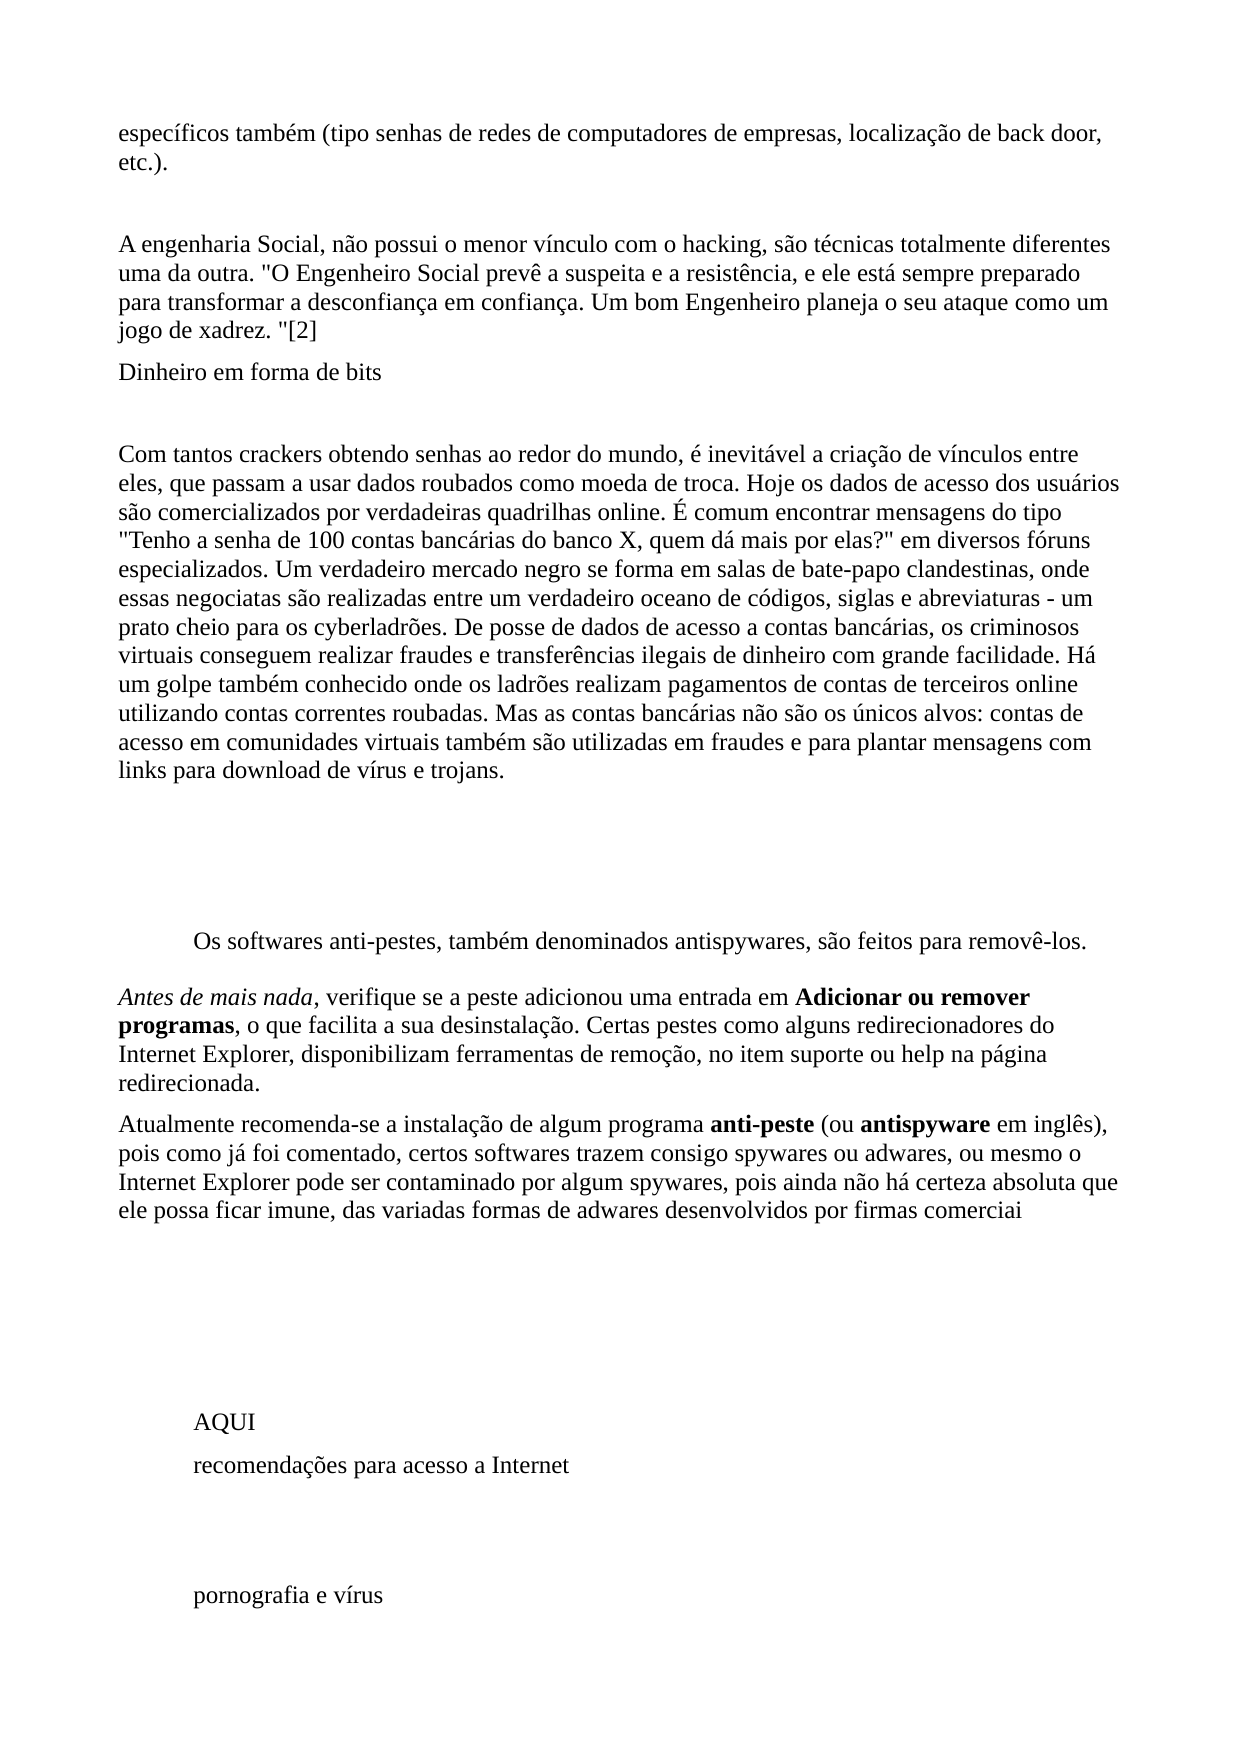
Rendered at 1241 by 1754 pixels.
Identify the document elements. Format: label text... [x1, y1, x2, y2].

text Com tantos crackers obtendo senhas ao redor do mundo, é inevitável a criação de vínculos entre eles, que passam a usar dados roubados como moeda de troca. Hoje os dados de acesso dos usuários são comercializados por verdadeiras quadrilhas online. É comum encontrar mensagens do tipo "Tenho a senha de 100 contas bancárias do banco X, quem dá mais por elas?" em diversos fóruns especializados. Um verdadeiro mercado negro se forma em salas de bate-papo clandestinas, onde essas negociatas são realizadas entre um verdadeiro oceano de códigos, siglas e abreviaturas - um prato cheio para os cyberladrões. De posse de dados de acesso a contas bancárias, os criminosos virtuais conseguem realizar fraudes e transferências ilegais de dinheiro com grande facilidade. Há um golpe também conhecido onde os ladrões realizam pagamentos de contas de terceiros online utilizando contas correntes roubadas. Mas as contas bancárias não são os únicos alvos: contas de acesso em comunidades virtuais também são utilizadas em fraudes e para plantar mensagens com links para download de vírus e trojans. [118, 439, 1122, 784]
text A engenharia Social, não possui o menor vínculo com o hacking, são técnicas totalmente diferentes uma da outra. "O Engenheiro Social prevê a suspeita e a resistência, e ele está sempre preparado para transformar a desconfiança em confiança. Um bom Engenheiro planeja o seu ataque como um jogo de xadrez. "[2] [118, 229, 1122, 344]
text AQUI [118, 1407, 1122, 1436]
text pornografia e vírus [118, 1580, 1122, 1609]
text Os softwares anti-pestes, também denominados antispywares, são feitos para removê-los. [118, 926, 1122, 955]
text Dinheiro em forma de bits [118, 357, 1122, 386]
text Atualmente recomenda-se a instalação de algum programa anti-peste (ou antispyware em inglês), pois como já foi comentado, certos softwares trazem consigo spywares ou adwares, ou mesmo o Internet Explorer pode ser contaminado por algum spywares, pois ainda não há certeza absoluta que ele possa ficar imune, das variadas formas de adwares desenvolvidos por firmas comerciai [118, 1109, 1122, 1224]
text Antes de mais nada, verifique se a peste adicionou uma entrada em Adicionar ou remover programas, o que facilita a sua desinstalação. Certas pestes como alguns redirecionadores do Internet Explorer, disponibilizam ferramentas de remoção, no item suporte ou help na página redirecionada. [118, 982, 1122, 1097]
text específicos também (tipo senhas de redes de computadores de empresas, localização de back door, etc.). [118, 118, 1122, 176]
text recomendações para acesso a Internet [118, 1451, 1122, 1479]
